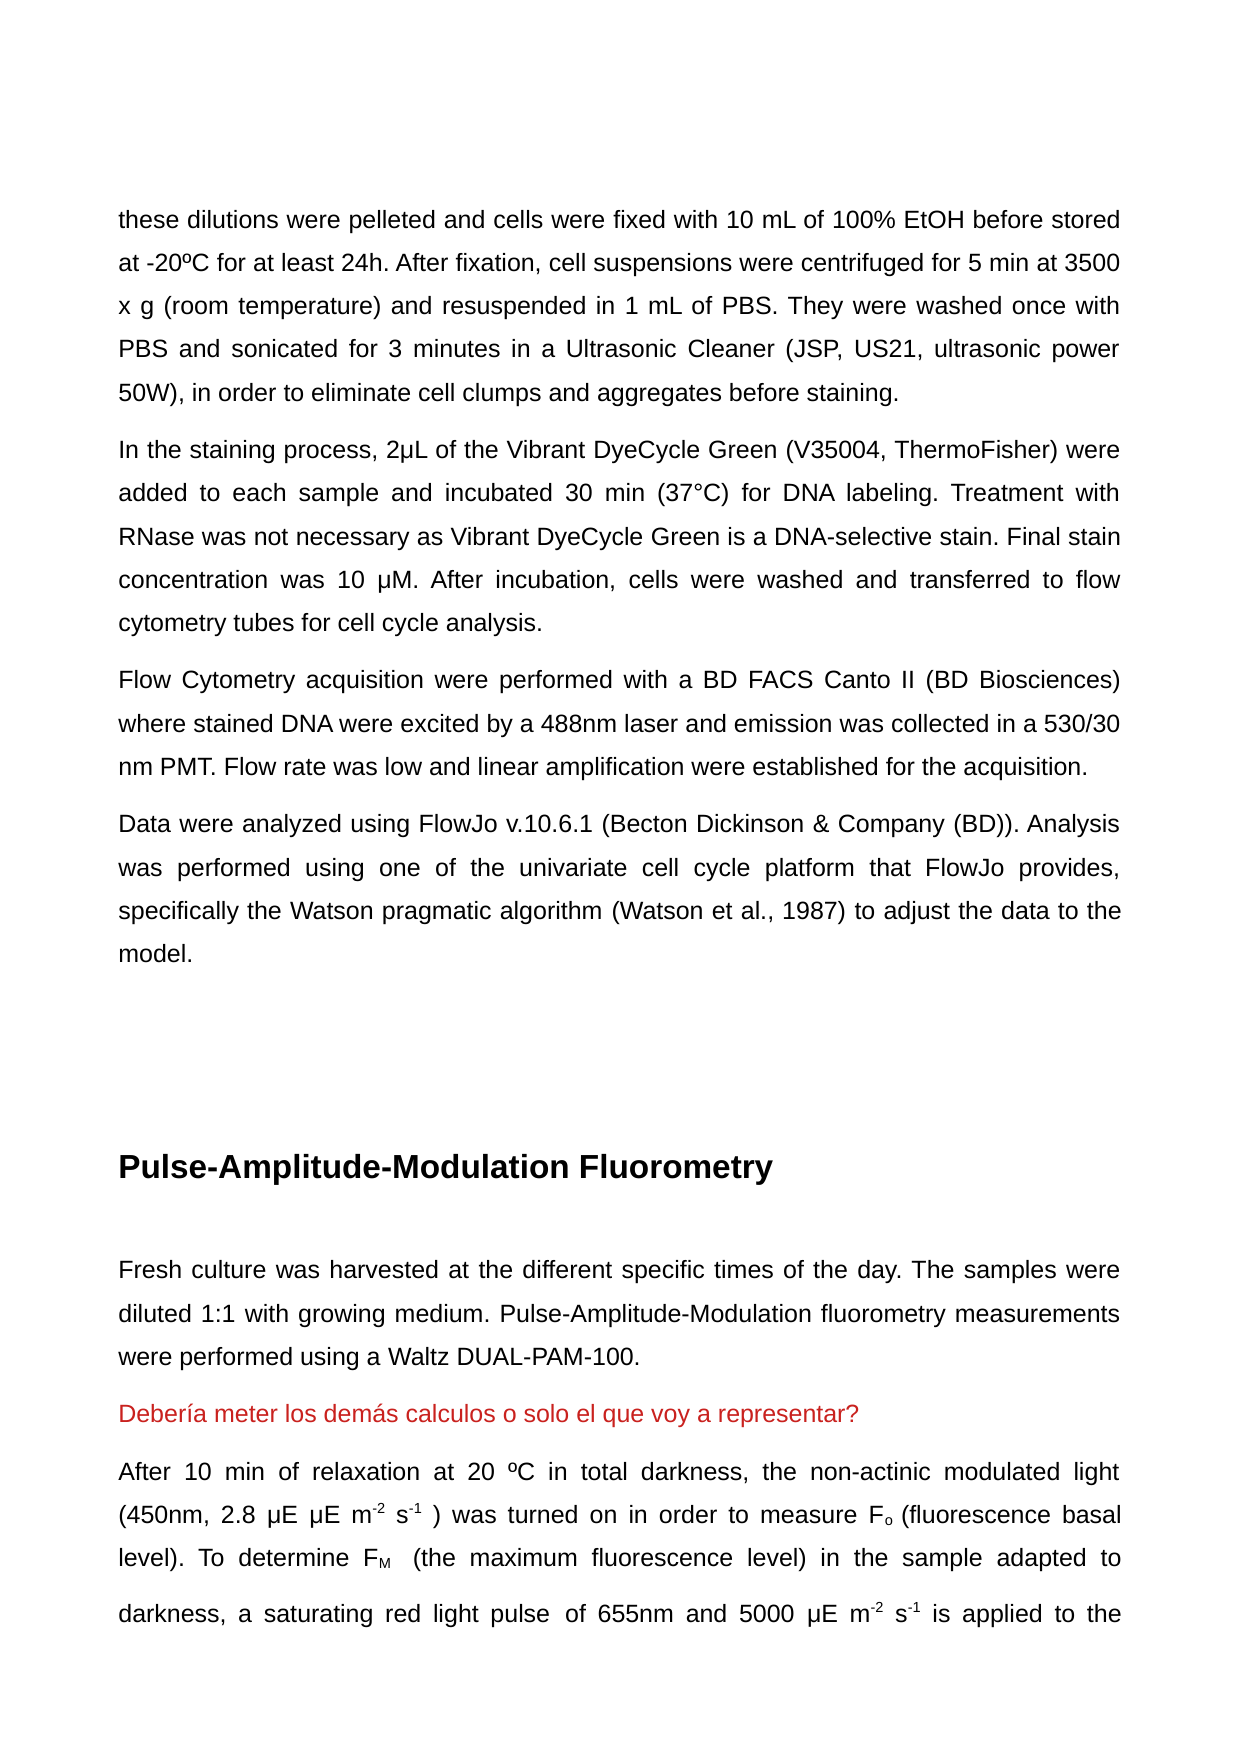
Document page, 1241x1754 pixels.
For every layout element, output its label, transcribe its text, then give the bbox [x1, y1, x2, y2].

text Fresh culture was harvested at the different specific times of the day. The samples were diluted 1:1 with growing medium. Pulse-Amplitude-Modulation fluorometry measurements were performed using a Waltz DUAL-PAM-100. [118, 1256, 1122, 1371]
text Debería meter los demás calculos o solo el que voy a representar? [118, 1399, 1122, 1428]
text In the staining process, 2μL of the Vibrant DyeCycle Green (V35004, ThermoFisher) were added to each sample and incubated 30 min (37°C) for DNA labeling. Treatment with RNase was not necessary as Vibrant DyeCycle Green is a DNA-selective stain. Final stain concentration was 10 μM. After incubation, cells were washed and transferred to ﬂow cytometry tubes for cell cycle analysis. [118, 435, 1122, 637]
subtitle Pulse-Amplitude-Modulation Fluorometry [118, 1147, 1122, 1185]
text Data were analyzed using FlowJo v.10.6.1 (Becton Dickinson & Company (BD)). Analysis was performed using one of the univariate cell cycle platform that FlowJo provides, specifically the Watson pragmatic algorithm (Watson et al., 1987)⁠ to adjust the data to the model. [118, 809, 1122, 968]
text Flow Cytometry acquisition were performed with a BD FACS Canto II (BD Biosciences) where stained DNA were excited by a 488nm laser and emission was collected in a 530/30 nm PMT. Flow rate was low and linear amplification were established for the acquisition. [118, 666, 1122, 781]
text these dilutions were pelleted and cells were ﬁxed with 10 mL of 100% EtOH before stored at -20ºC for at least 24h. After fixation, cell suspensions were centrifuged for 5 min at 3500 x g (room temperature) and resuspended in 1 mL of PBS. They were washed once with PBS and sonicated for 3 minutes in a Ultrasonic Cleaner (JSP, US21, ultrasonic power 50W), in order to eliminate cell clumps and aggregates before staining. [118, 205, 1122, 406]
text After 10 min of relaxation at 20 ºC in total darkness, the non-actinic modulated light (450nm, 2.8 μE μE m-2 s-1 ) was turned on in order to measure Fo (fluorescence basal level). To determine FM (the maximum fluorescence level) in the sample adapted to darkness, a saturating red light pulse of 655nm and 5000 μE m-2 s-1 is applied to the [118, 1457, 1122, 1630]
